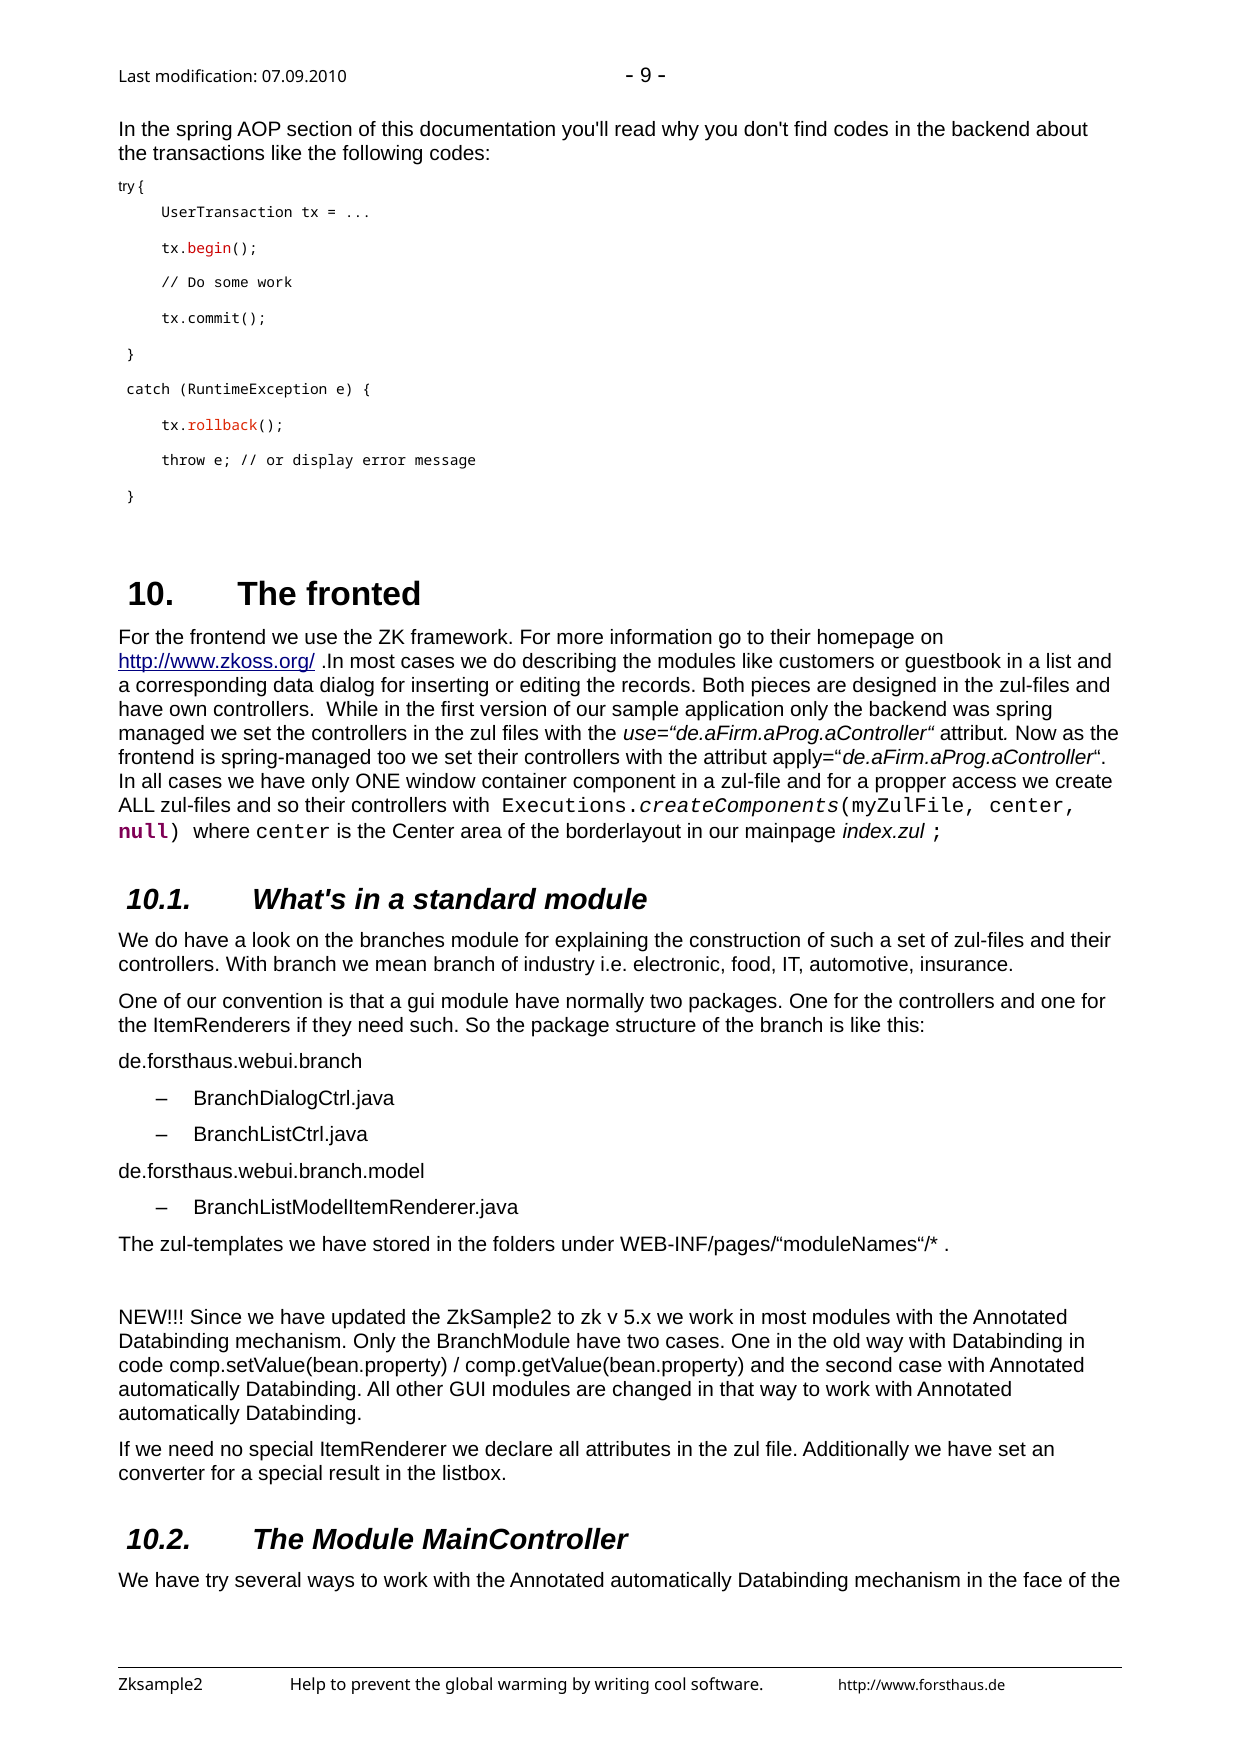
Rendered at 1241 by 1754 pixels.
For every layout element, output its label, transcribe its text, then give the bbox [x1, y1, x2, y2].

text UserTransaction tx = ... [126, 202, 1114, 222]
text catch (RuntimeException e) { [126, 379, 1114, 399]
text de.forsthaus.webui.branch [118, 1049, 1122, 1073]
subtitle What's in a standard module [118, 882, 1122, 916]
list BranchListModelItemRenderer.java [156, 1195, 1122, 1219]
text In the spring AOP section of this documentation you'll read why you don't find codes in the backend about the transactions like the following codes: [118, 117, 1122, 165]
text // Do some work [126, 273, 1114, 292]
text try { [118, 178, 1122, 194]
subtitle The Module MainController [118, 1522, 1122, 1556]
text tx.begin(); [126, 238, 1114, 258]
text For the frontend we use the ZK framework. For more information go to their homepage on http://www.zkoss.org/ .In most cases we do describing the modules like customers or guestbook in a list and a corresponding data dialog for inserting or editing the records. Both pieces are designed in the zul-files and have own controllers. While in the first version of our sample application only the backend was spring managed we set the controllers in the zul files with the use=“de.aFirm.aProg.aController“ attribut. Now as the frontend is spring-managed too we set their controllers with the attribut apply=“de.aFirm.aProg.aController“. In all cases we have only ONE window container component in a zul-file and for a propper access we create ALL zul-files and so their controllers with Executions.createComponents(myZulFile, center, null) where center is the Center area of the borderlayout in our mainpage index.zul ; [118, 625, 1122, 844]
text If we need no special ItemRenderer we declare all attributes in the zul file. Additionally we have set an converter for a special result in the listbox. [118, 1437, 1122, 1485]
text We have try several ways to work with the Annotated automatically Databinding mechanism in the face of the [118, 1568, 1122, 1592]
text throw e; // or display error message [126, 450, 1114, 470]
text The zul-templates we have stored in the folders under WEB-INF/pages/“moduleNames“/* . [118, 1232, 1122, 1256]
list BranchDialogCtrl.java [156, 1085, 1122, 1109]
text NEW!!! Since we have updated the ZkSample2 to zk v 5.x we work in most modules with the Annotated Databinding mechanism. Only the BranchModule have two cases. One in the old way with Databinding in code comp.setValue(bean.property) / comp.getValue(bean.property) and the second case with Annotated automatically Databinding. All other GUI modules are changed in that way to work with Annotated automatically Databinding. [118, 1304, 1122, 1424]
text One of our convention is that a gui module have normally two packages. One for the controllers and one for the ItemRenderers if they need such. So the package structure of the branch is like this: [118, 988, 1122, 1036]
subtitle The fronted [118, 574, 1122, 613]
list BranchListCtrl.java [156, 1122, 1122, 1146]
text de.forsthaus.webui.branch.model [118, 1158, 1122, 1182]
text } [126, 343, 1114, 363]
text } [126, 486, 1114, 506]
text tx.rollback(); [126, 414, 1114, 434]
text tx.commit(); [126, 308, 1114, 328]
text We do have a look on the branches module for explaining the construction of such a set of zul-files and their controllers. With branch we mean branch of industry i.e. electronic, food, IT, automotive, insurance. [118, 928, 1122, 976]
